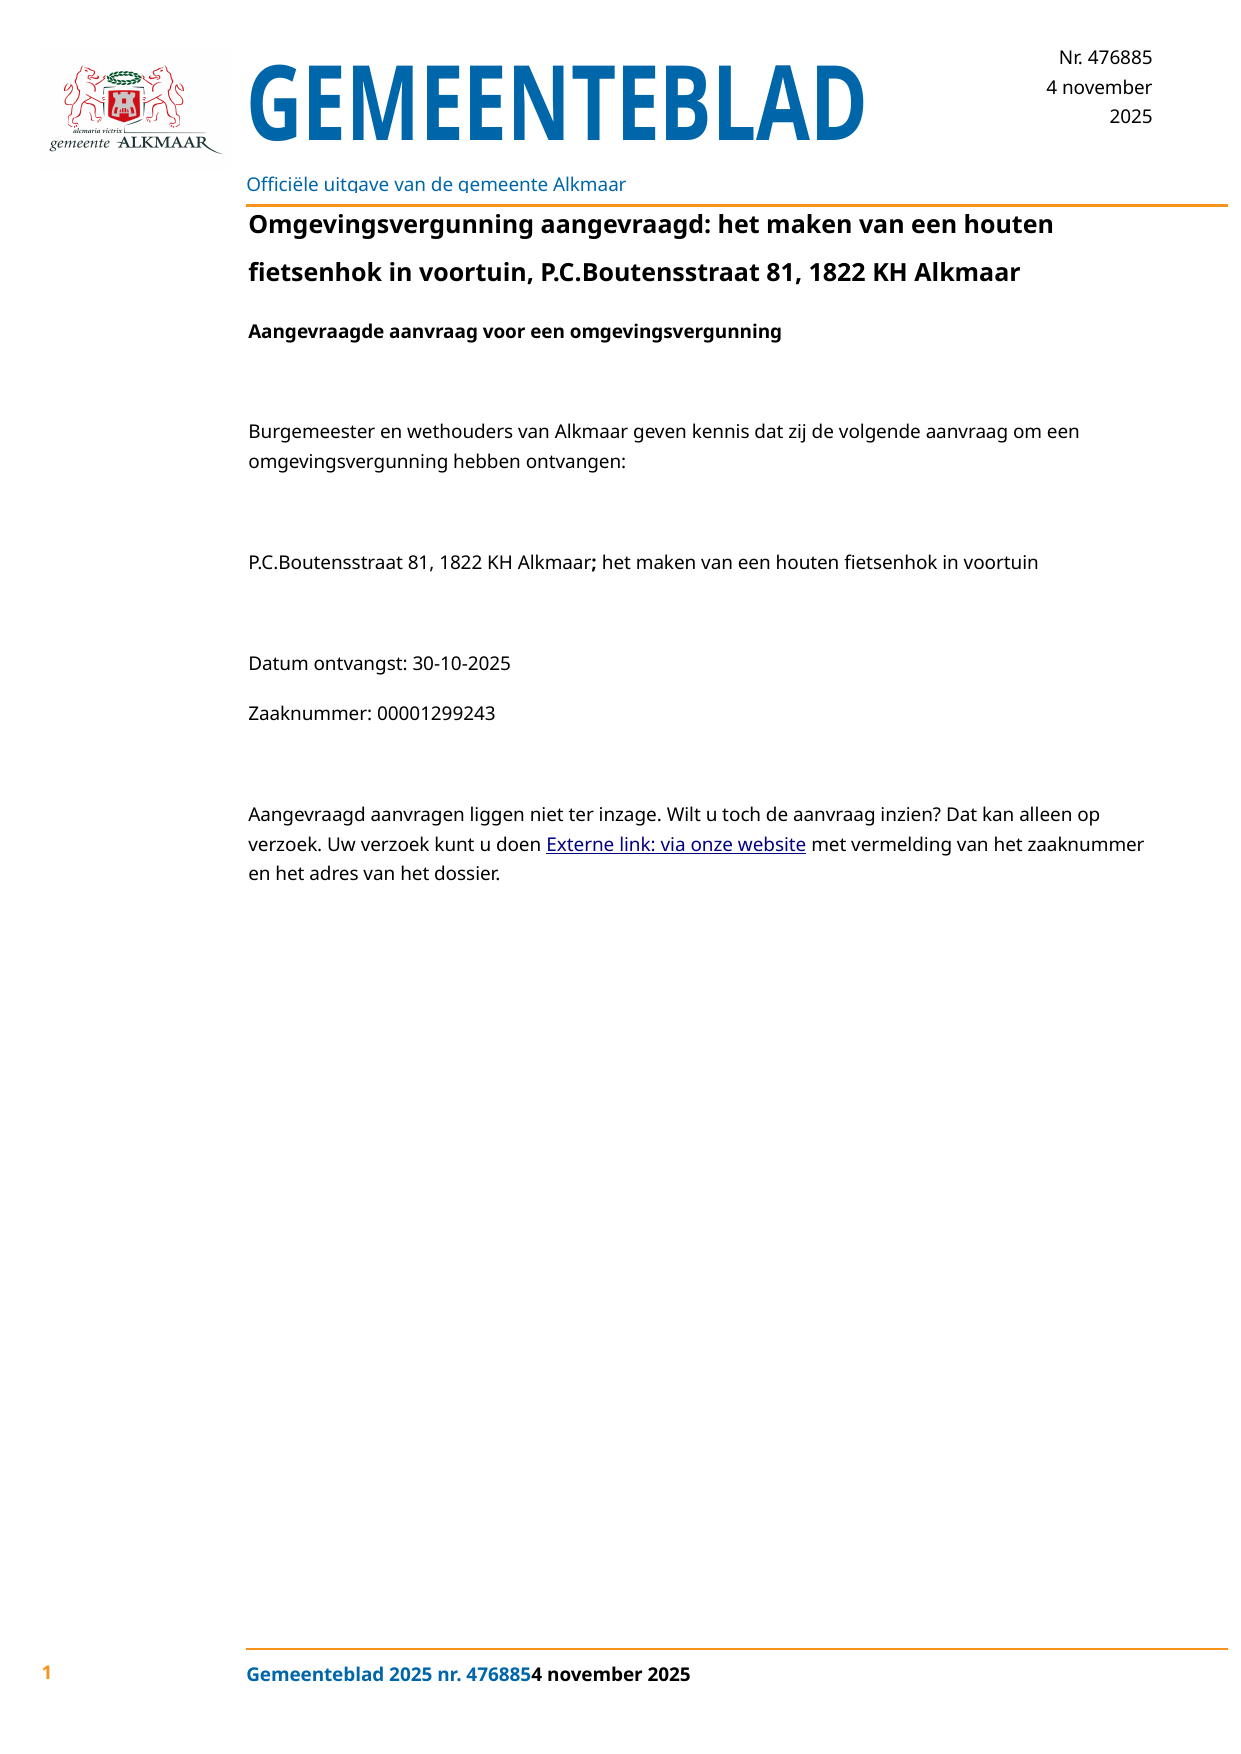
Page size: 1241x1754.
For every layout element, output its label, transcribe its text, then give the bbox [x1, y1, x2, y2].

text Aangevraagde aanvraag voor een omgevingsvergunning [248, 318, 1152, 344]
text P.C.Boutensstraat 81, 1822 KH Alkmaar; het maken van een houten fietsenhok in voortuin [248, 549, 1152, 575]
text Zaaknummer: 00001299243 [248, 700, 1152, 726]
text Aangevraagd aanvragen liggen niet ter inzage. Wilt u toch de aanvraag inzien? Dat kan alleen op verzoek. Uw verzoek kunt u doen Externe link: via onze website met vermelding van het zaaknummer en het adres van het dossier. [248, 801, 1152, 886]
picture [41, 47, 231, 172]
text Omgevingsvergunning aangevraagd: het maken van een houten fietsenhok in voortuin, P.C.Boutensstraat 81, 1822 KH Alkmaar [248, 207, 1152, 288]
text Datum ontvangst: 30-10-2025 [248, 650, 1152, 676]
text Burgemeester en wethouders van Alkmaar geven kennis dat zij de volgende aanvraag om een omgevingsvergunning hebben ontvangen: [248, 419, 1152, 474]
